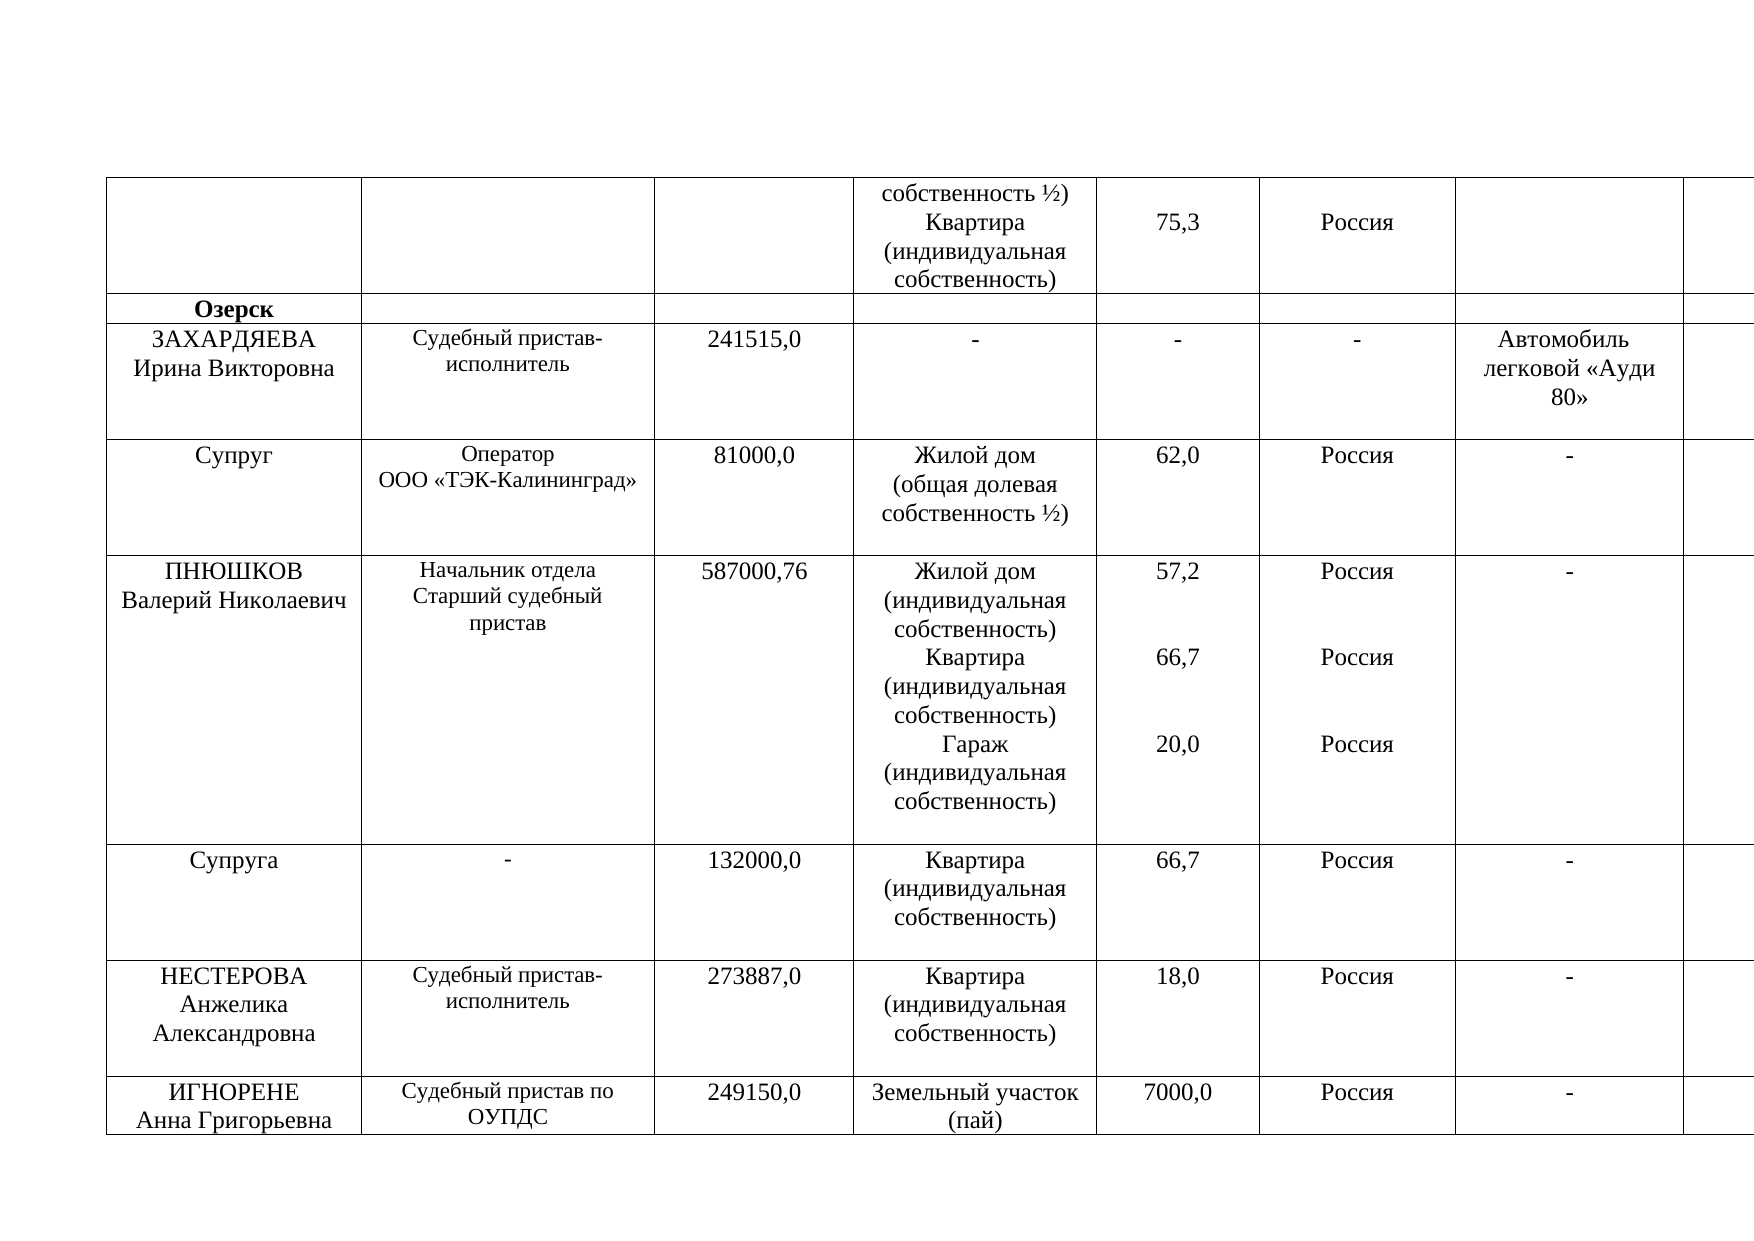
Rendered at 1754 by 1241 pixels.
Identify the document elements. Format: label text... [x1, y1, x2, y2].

table_cell Оператор ООО «ТЭК-Калининград» [362, 440, 654, 555]
table_cell [1684, 1077, 1754, 1134]
table_cell - [1260, 324, 1455, 439]
table_cell Судебный пристав по ОУПДС [362, 1077, 654, 1134]
table_cell 81000,0 [655, 440, 853, 555]
table_cell Жилой дом (индивидуальная собственность) Квартира (индивидуальная собственность) Гараж (индивидуальная собственность) [854, 556, 1096, 844]
table_cell Жилой дом (общая долевая собственность ½) [854, 440, 1096, 555]
table_cell Супруга [107, 845, 361, 960]
table_cell - [1456, 845, 1683, 960]
table_cell [1684, 556, 1754, 844]
table_cell [107, 178, 361, 293]
table_cell Россия [1260, 1077, 1455, 1134]
table_cell 273887,0 [655, 961, 853, 1076]
table_cell 66,7 [1097, 845, 1259, 960]
table_cell - [1456, 178, 1683, 293]
table_cell [362, 294, 654, 323]
table_cell НЕСТЕРОВА Анжелика Александровна [107, 961, 361, 1076]
table_cell [1684, 178, 1754, 293]
table_cell ЗАХАРДЯЕВА Ирина Викторовна [107, 324, 361, 439]
table_cell - [1456, 556, 1683, 844]
table_cell [1684, 961, 1754, 1076]
table_cell 57,2 66,7 20,0 [1097, 556, 1259, 844]
table_cell [1684, 294, 1754, 323]
table_cell ИГНОРЕНЕ Анна Григорьевна [107, 1077, 361, 1134]
table_cell [362, 178, 654, 293]
table_cell Земельный участок (пай) [854, 1077, 1096, 1134]
table_cell 62,0 [1097, 440, 1259, 555]
table_cell - [1456, 961, 1683, 1076]
table_cell 132000,0 [655, 845, 853, 960]
table_cell 75,3 [1097, 178, 1259, 293]
table_cell 7000,0 [1097, 1077, 1259, 1134]
table_cell [854, 294, 1096, 323]
table_cell Россия [1260, 178, 1455, 293]
table_cell Россия Россия Россия [1260, 556, 1455, 844]
table_cell [1097, 294, 1259, 323]
table_cell [1684, 845, 1754, 960]
table_cell 18,0 [1097, 961, 1259, 1076]
table_cell 587000,76 [655, 556, 853, 844]
table_cell - [1456, 1077, 1683, 1134]
table_cell - [362, 845, 654, 960]
table_cell Супруг [107, 440, 361, 555]
table_cell собственность ½) Квартира (индивидуальная собственность) [854, 178, 1096, 293]
table_cell 249150,0 [655, 1077, 853, 1134]
table_cell Судебный пристав-исполнитель [362, 324, 654, 439]
table_cell Начальник отдела Старший судебный пристав [362, 556, 654, 844]
table_cell Квартира (индивидуальная собственность) [854, 845, 1096, 960]
table_cell Россия [1260, 961, 1455, 1076]
table_cell [1684, 440, 1754, 555]
table_cell Озерск [107, 294, 361, 323]
table_cell Судебный пристав-исполнитель [362, 961, 654, 1076]
table_cell Россия [1260, 440, 1455, 555]
table_cell [1456, 294, 1683, 323]
table_cell [655, 178, 853, 293]
table_cell 241515,0 [655, 324, 853, 439]
table_cell Квартира (индивидуальная собственность) [854, 961, 1096, 1076]
table_cell [655, 294, 853, 323]
table_cell ПНЮШКОВ Валерий Николаевич [107, 556, 361, 844]
table_cell Автомобиль легковой «Ауди 80» [1456, 324, 1683, 439]
table_cell [1684, 324, 1754, 439]
table_cell Россия [1260, 845, 1455, 960]
table_cell - [1456, 440, 1683, 555]
table_cell - [1097, 324, 1259, 439]
table_cell - [854, 324, 1096, 439]
table_cell [1260, 294, 1455, 323]
